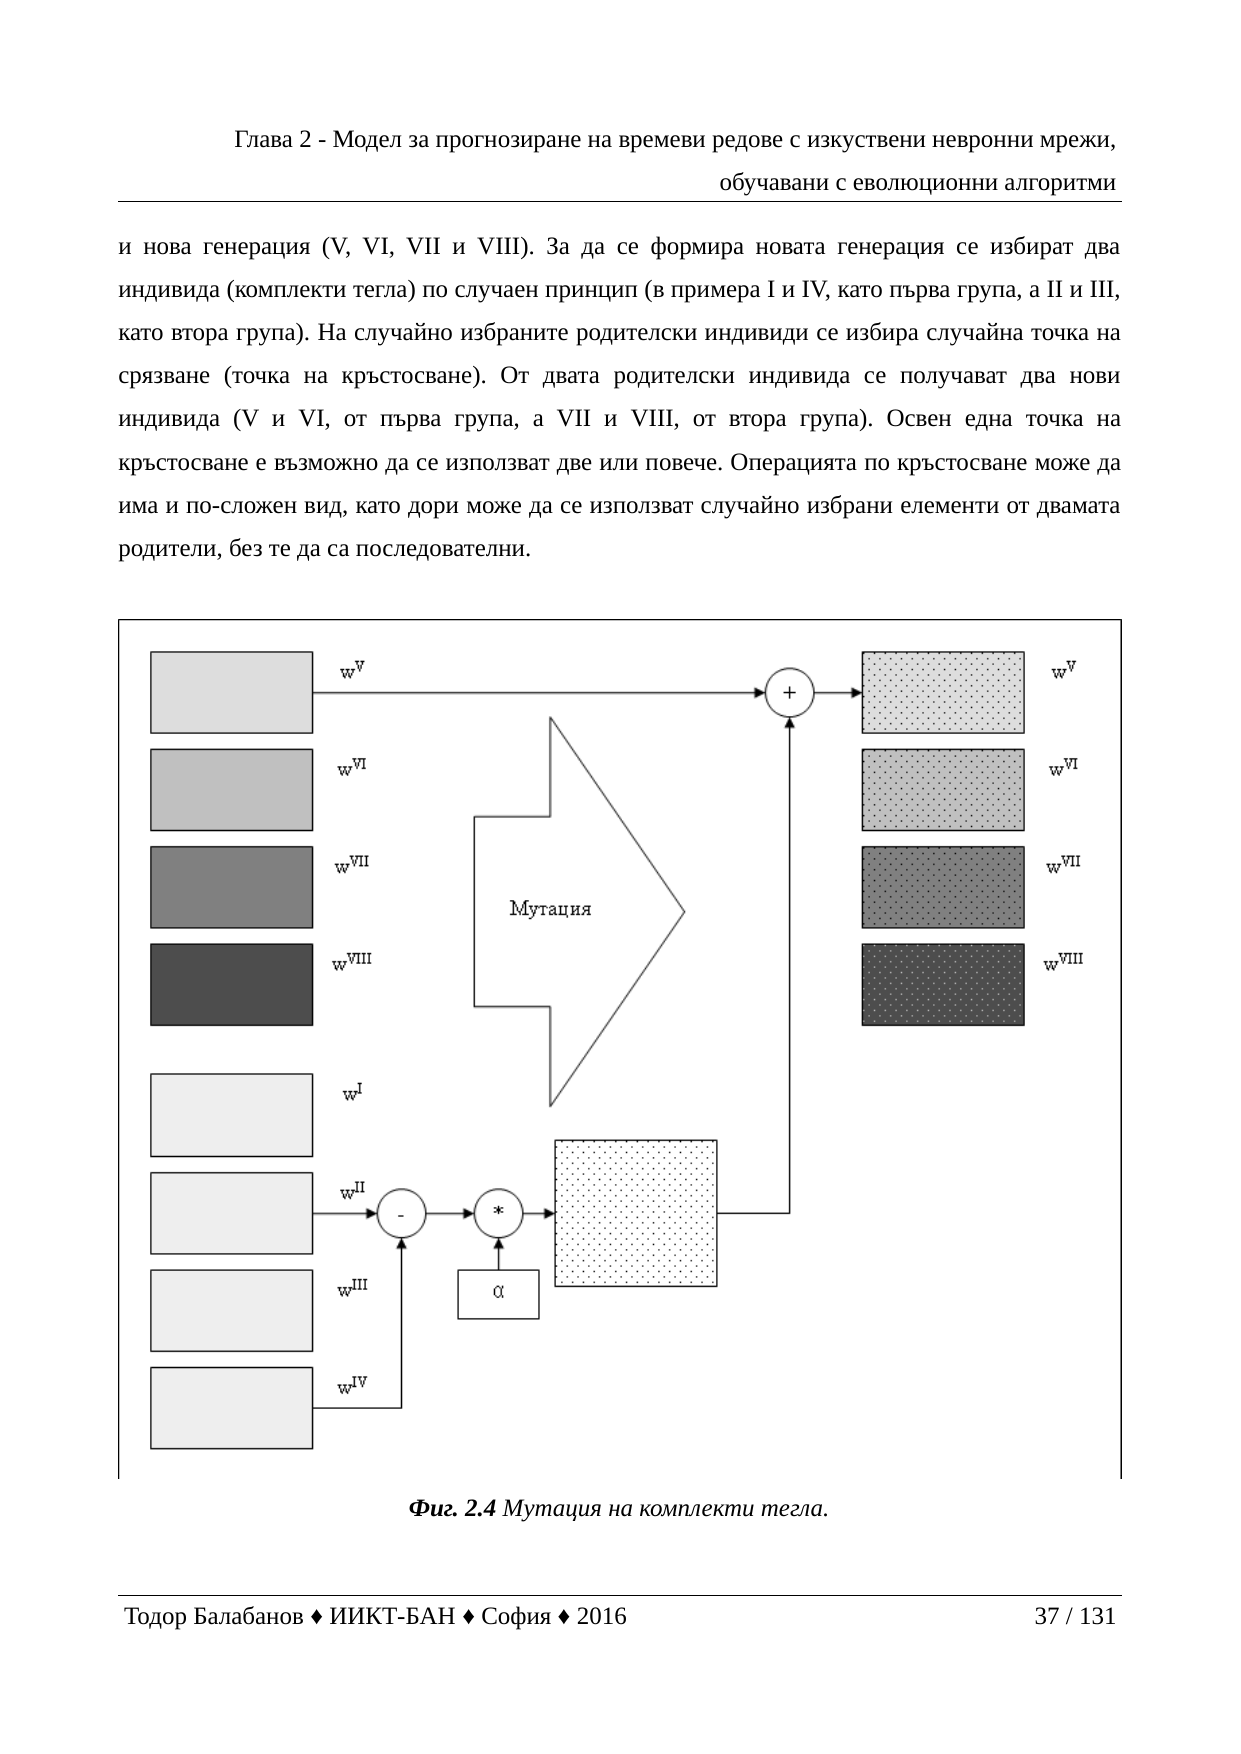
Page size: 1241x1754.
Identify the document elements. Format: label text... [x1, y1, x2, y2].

text Фиг. 2.4 Мутация на комплекти тегла. [118, 1479, 1122, 1522]
text и нова генерация (V, VI, VII и VIII). За да се формира новата генерация се избират два индивида (комплекти тегла) по случаен принцип (в примера I и IV, като първа група, a II и III, като втора група). На случайно избраните родителски индивиди се избира случайна точка на срязване (точка на кръстосване). От двата родителски индивида се получават два нови индивида (V и VI, от първа група, a VII и VIII, от втора група). Освен една точка на кръстосване е възможно да се използват две или повече. Операцията по кръстосване може да има и по-сложен вид, като дори може да се използват случайно избрани елементи от двамата родители, без те да са последователни. [118, 231, 1122, 562]
